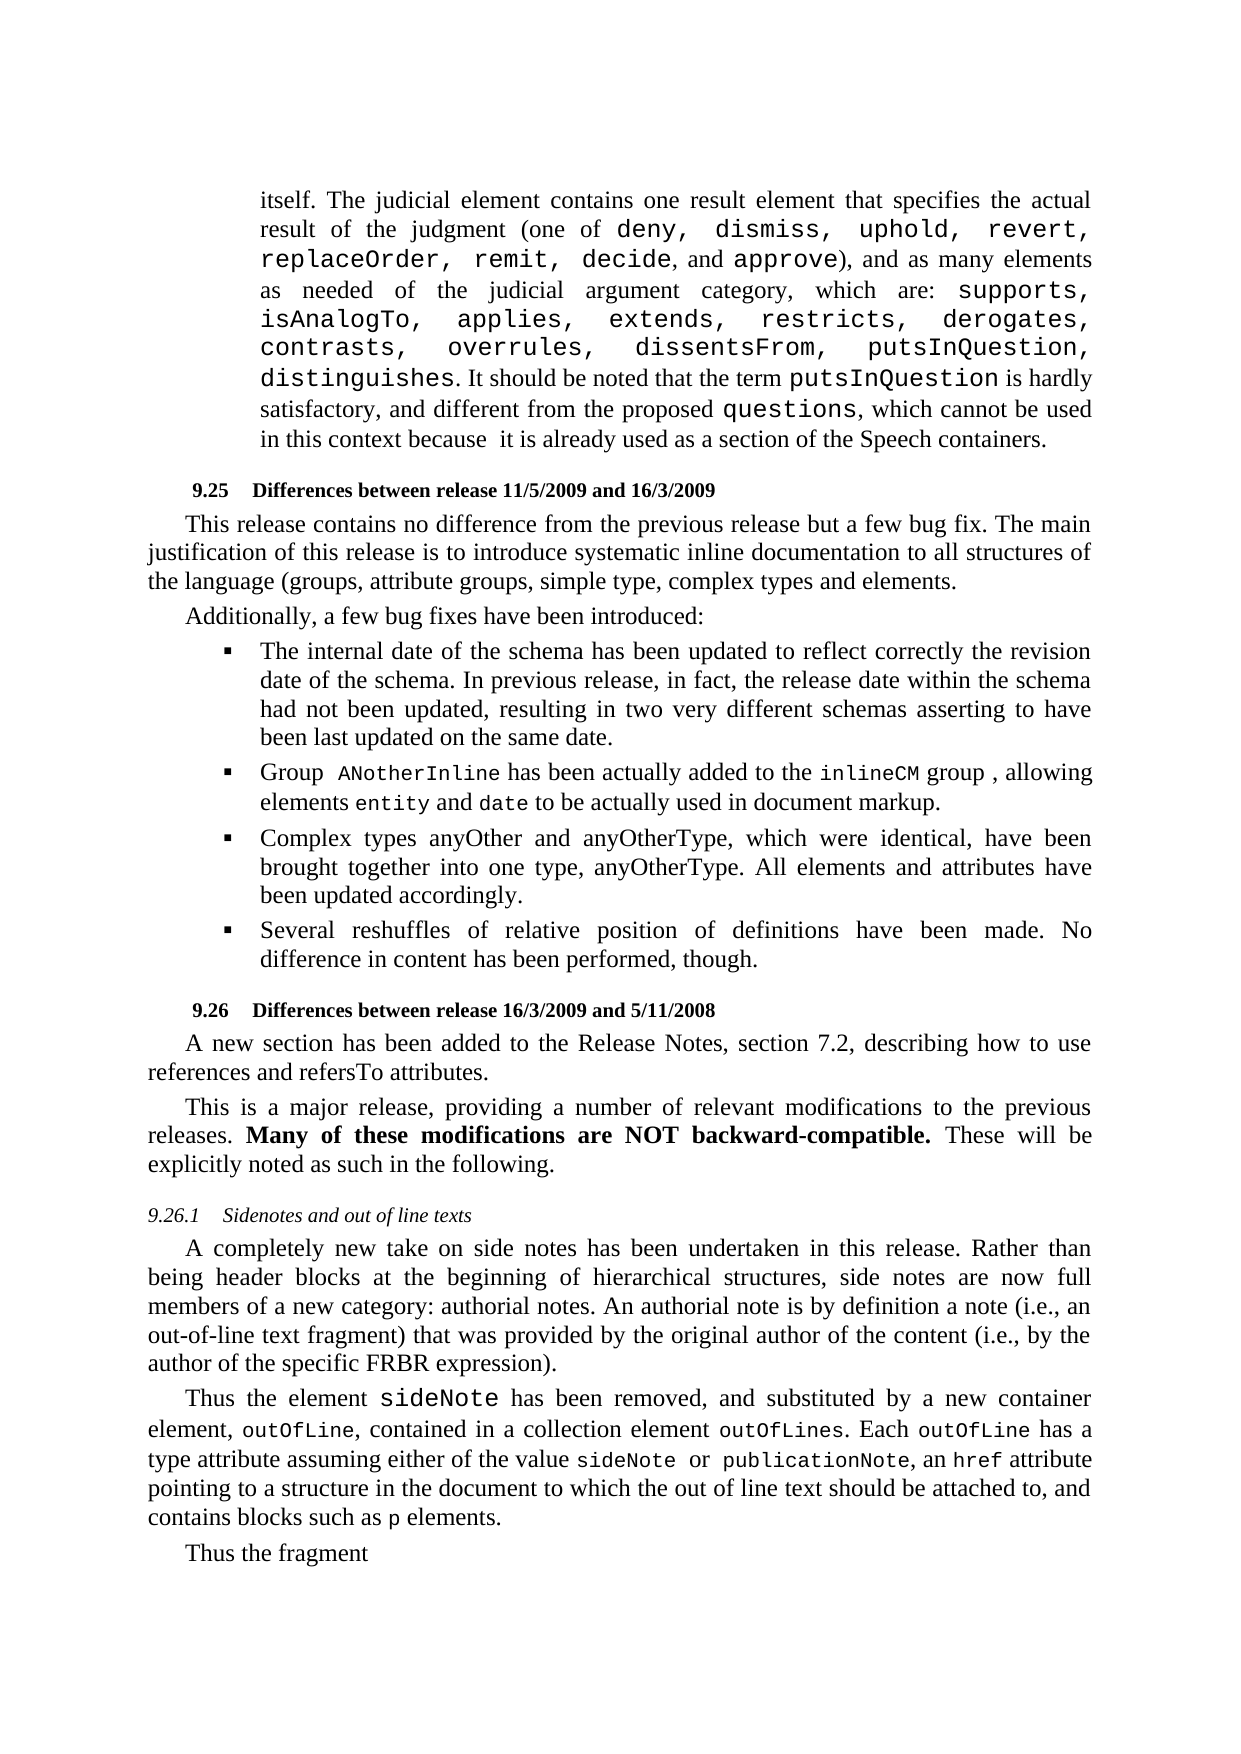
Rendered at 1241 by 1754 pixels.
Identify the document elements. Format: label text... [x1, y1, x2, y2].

subtitle Sidenotes and out of line texts [148, 1203, 1092, 1227]
text Additionally, a few bug fixes have been introduced: [148, 601, 1092, 630]
text This is a major release, providing a number of relevant modifications to the previous releases. Many of these modifications are NOT backward-compatible. These will be explicitly noted as such in the following. [148, 1092, 1092, 1178]
text Thus the fragment [148, 1538, 1092, 1567]
text This release contains no difference from the previous release but a few bug fix. The main justification of this release is to introduce systematic inline documentation to all structures of the language (groups, attribute groups, simple type, complex types and elements. [148, 509, 1092, 595]
list Complex types anyOther and anyOtherType, which were identical, have been brought together into one type, anyOtherType. All elements and attributes have been updated accordingly. [222, 823, 1092, 909]
subtitle Differences between release 16/3/2009 and 5/11/2008 [192, 998, 1092, 1022]
list The internal date of the schema has been updated to reflect correctly the revision date of the schema. In previous release, in fact, the release date within the schema had not been updated, resulting in two very different schemas asserting to have been last updated on the same date. [222, 636, 1092, 751]
subtitle Differences between release 11/5/2009 and 16/3/2009 [192, 478, 1092, 502]
list Several reshuffles of relative position of definitions have been made. No difference in content has been performed, though. [222, 915, 1092, 973]
text A completely new take on side notes has been undertaken in this release. Rather than being header blocks at the beginning of hierarchical structures, side notes are now full members of a new category: authorial notes. An authorial note is by definition a note (i.e., an out-of-line text fragment) that was provided by the original author of the content (i.e., by the author of the specific FRBR expression). [148, 1233, 1092, 1377]
text Thus the element sideNote has been removed, and substituted by a new container element, outOfLine, contained in a collection element outOfLines. Each outOfLine has a type attribute assuming either of the value sideNote or publicationNote, an href attribute pointing to a structure in the document to which the out of line text should be attached to, and contains blocks such as p elements. [148, 1383, 1092, 1532]
list Group ANotherInline has been actually added to the inlineCM group , allowing elements entity and date to be actually used in document markup. [222, 757, 1092, 817]
text A new section has been added to the Release Notes, section 7.2, describing how to use references and refersTo attributes. [148, 1028, 1092, 1086]
list itself. The judicial element contains one result element that specifies the actual result of the judgment (one of deny, dismiss, uphold, revert, replaceOrder, remit, decide, and approve), and as many elements as needed of the judicial argument category, which are: supports, isAnalogTo, applies, extends, restricts, derogates, contrasts, overrules, dissentsFrom, putsInQuestion, distinguishes. It should be noted that the term putsInQuestion is hardly satisfactory, and different from the proposed questions, which cannot be used in this context because it is already used as a section of the Speech containers. [222, 185, 1092, 453]
